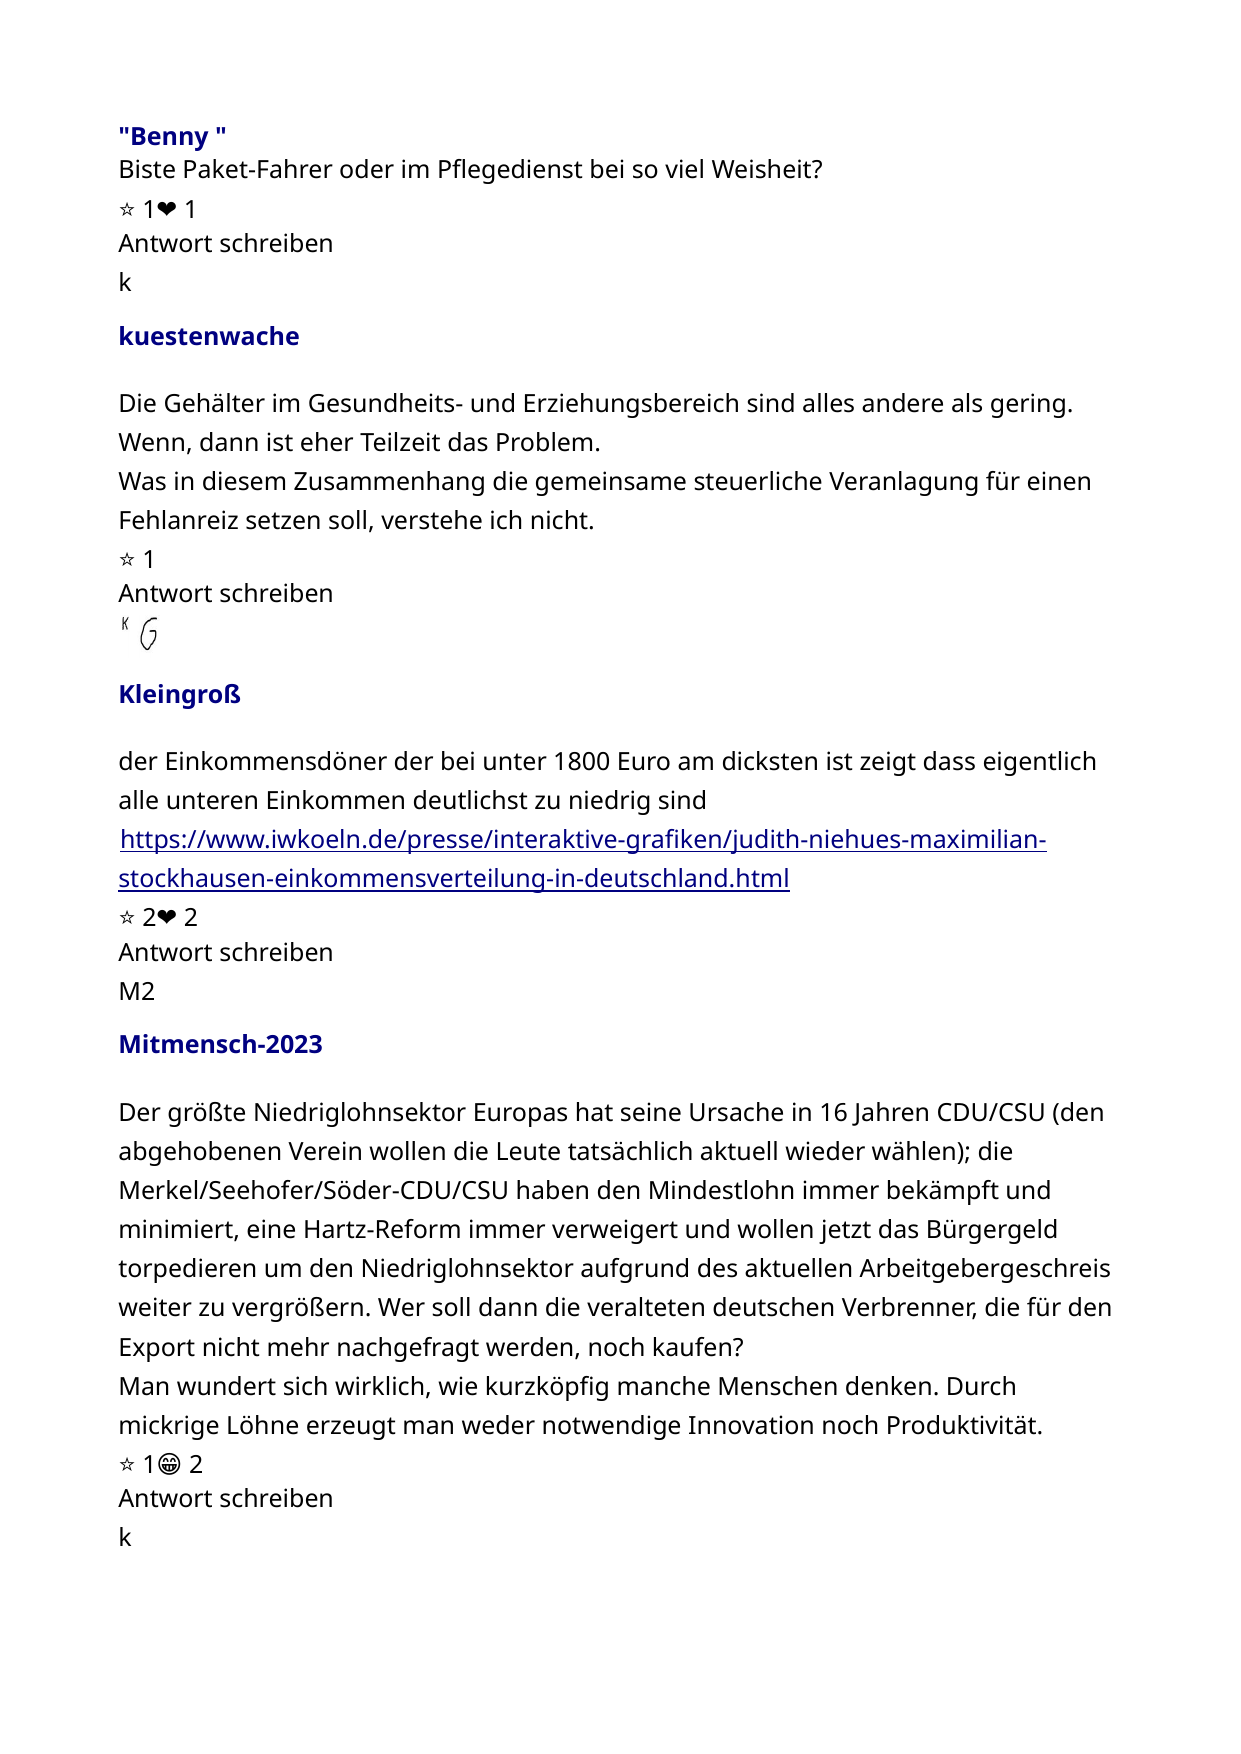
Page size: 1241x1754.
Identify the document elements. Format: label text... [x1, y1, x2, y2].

text Die Gehälter im Gesundheits- und Erziehungsbereich sind alles andere als gering. Wenn, dann ist eher Teilzeit das Problem. [118, 385, 1122, 459]
text k [118, 264, 1122, 299]
text Man wundert sich wirklich, wie kurzköpfig manche Menschen denken. Durch mickrige Löhne erzeugt man weder notwendige Innovation noch Produktivität. [118, 1368, 1122, 1442]
subtitle kuestenwache [118, 318, 1122, 352]
text ⭐️ 2❤️ 2 [118, 900, 1122, 934]
text M2 [118, 973, 1122, 1007]
picture [118, 615, 161, 658]
text https://www.iwkoeln.de/presse/interaktive-grafiken/judith-niehues-maximilian-stockhausen-einkommensverteilung-in-deutschland.html [118, 822, 1122, 895]
text Antwort schreiben [118, 225, 1122, 259]
text ⭐️ 1😁 2 [118, 1447, 1122, 1481]
text Der größte Niedriglohnsektor Europas hat seine Ursache in 16 Jahren CDU/CSU (den abgehobenen Verein wollen die Leute tatsächlich aktuell wieder wählen); die Merkel/Seehofer/Söder-CDU/CSU haben den Mindestlohn immer bekämpft und minimiert, eine Hartz-Reform immer verweigert und wollen jetzt das Bürgergeld torpedieren um den Niedriglohnsektor aufgrund des aktuellen Arbeitgebergeschreis weiter zu vergrößern. Wer soll dann die veralteten deutschen Verbrenner, die für den Export nicht mehr nachgefragt werden, noch kaufen? [118, 1094, 1122, 1363]
text ⭐️ 1❤️ 1 [118, 191, 1122, 225]
subtitle Mitmensch-2023 [118, 1027, 1122, 1061]
subtitle "Benny " [118, 118, 1122, 152]
text Antwort schreiben [118, 934, 1122, 968]
text Antwort schreiben [118, 576, 1122, 610]
text Antwort schreiben [118, 1481, 1122, 1515]
text der Einkommensdöner der bei unter 1800 Euro am dicksten ist zeigt dass eigentlich alle unteren Einkommen deutlichst zu niedrig sind [118, 743, 1122, 817]
subtitle Kleingroß [118, 676, 1122, 710]
text ⭐️ 1 [118, 542, 1122, 576]
text Was in diesem Zusammenhang die gemeinsame steuerliche Veranlagung für einen Fehlanreiz setzen soll, verstehe ich nicht. [118, 464, 1122, 537]
text Biste Paket-Fahrer oder im Pflegedienst bei so viel Weisheit? [118, 152, 1122, 186]
text k [118, 1520, 1122, 1554]
